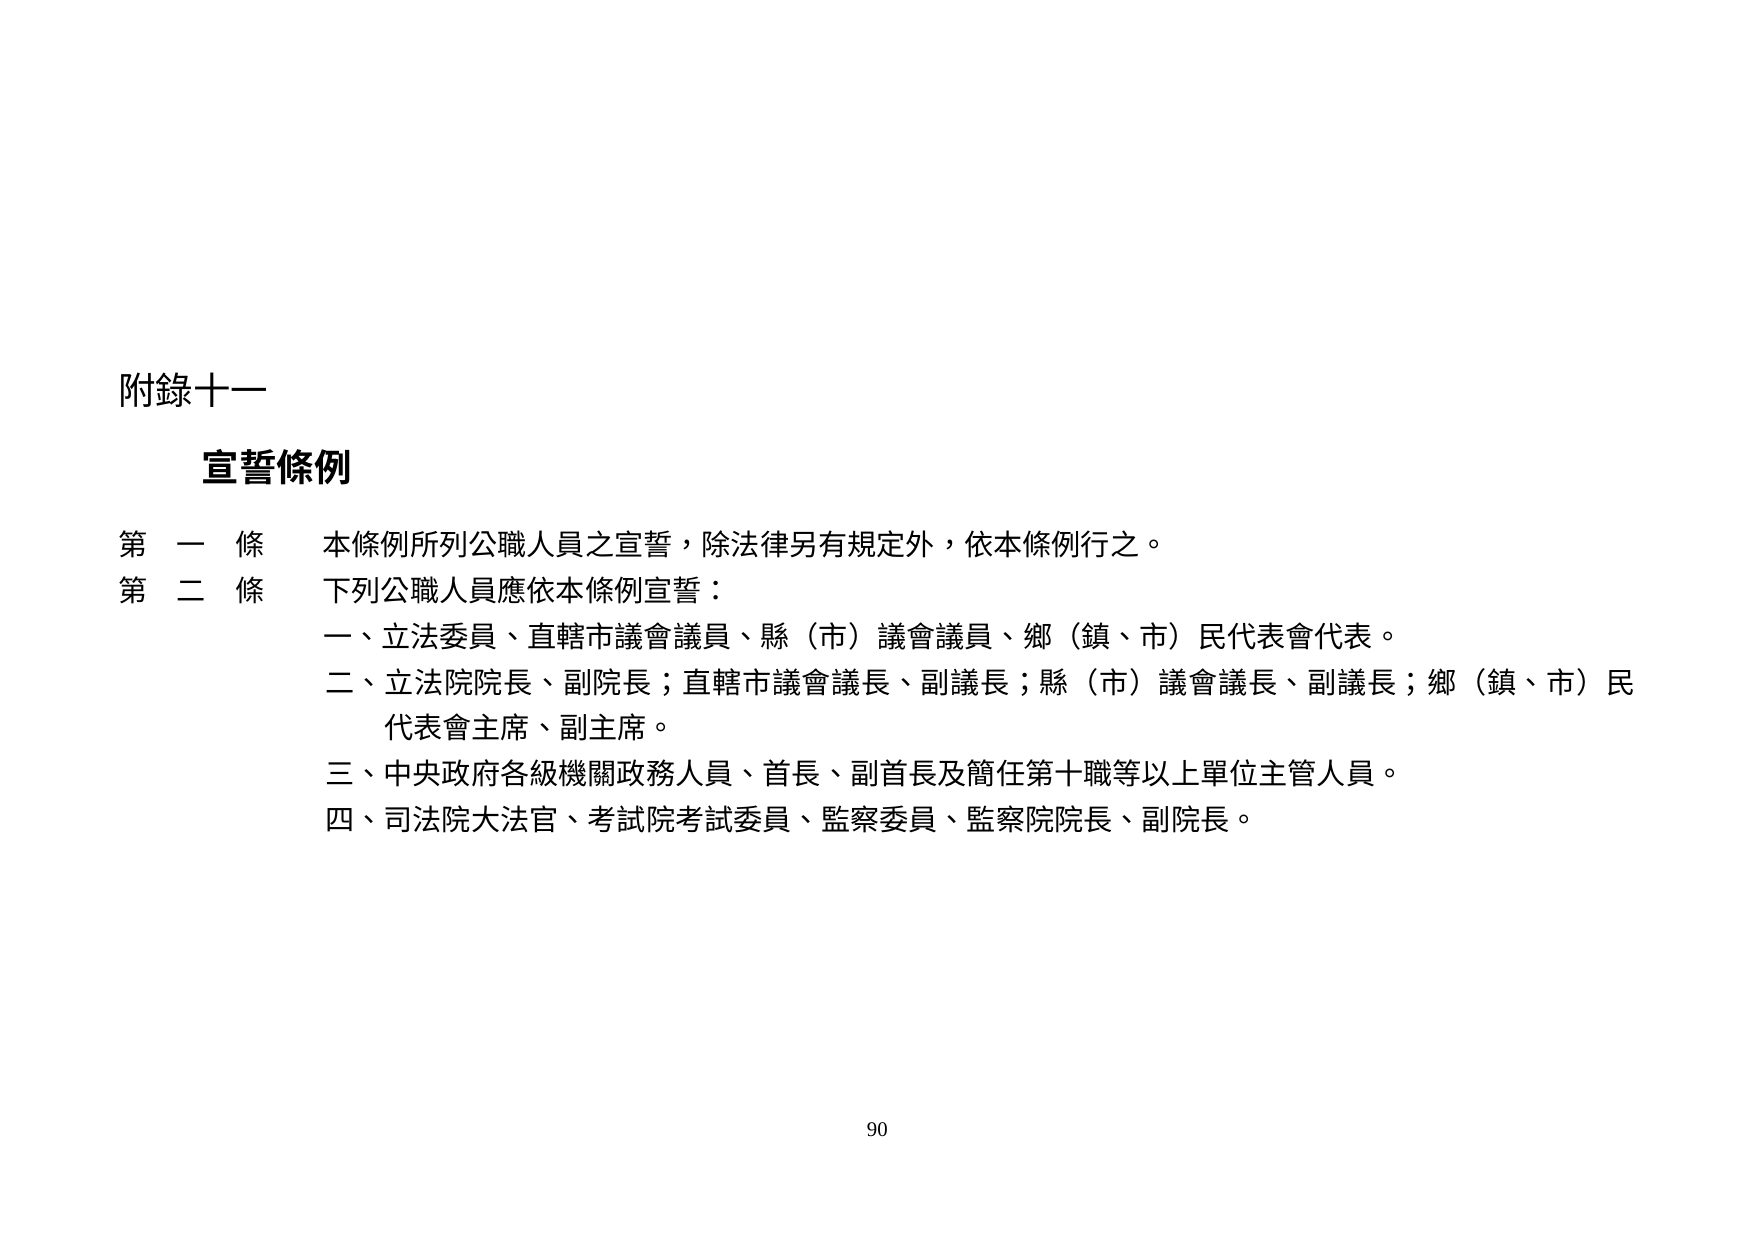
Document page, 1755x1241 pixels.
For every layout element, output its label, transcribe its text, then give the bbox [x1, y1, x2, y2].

text 三、中央政府各級機關政務人員、首長、副首長及簡任第十職等以上單位主管人員。 [325, 748, 1636, 794]
text 四、司法院大法官、考試院考試委員、監察委員、監察院院長、副院長。 [325, 794, 1636, 840]
text 二、立法院院長、副院長；直轄市議會議長、副議長；縣（市）議會議長、副議長；鄉（鎮、市）民代表會主席、副主席。 [325, 656, 1636, 748]
text 第 一 條 本條例所列公職人員之宣誓，除法律另有規定外，依本條例行之。 [118, 519, 1636, 565]
text 宣誓條例 [118, 433, 1636, 494]
text 附錄十一 [118, 346, 1636, 408]
text 第 二 條 下列公職人員應依本條例宣誓： [118, 565, 1636, 611]
text 一、立法委員、直轄市議會議員、縣（市）議會議員、鄉（鎮、市）民代表會代表。 [118, 611, 1636, 656]
